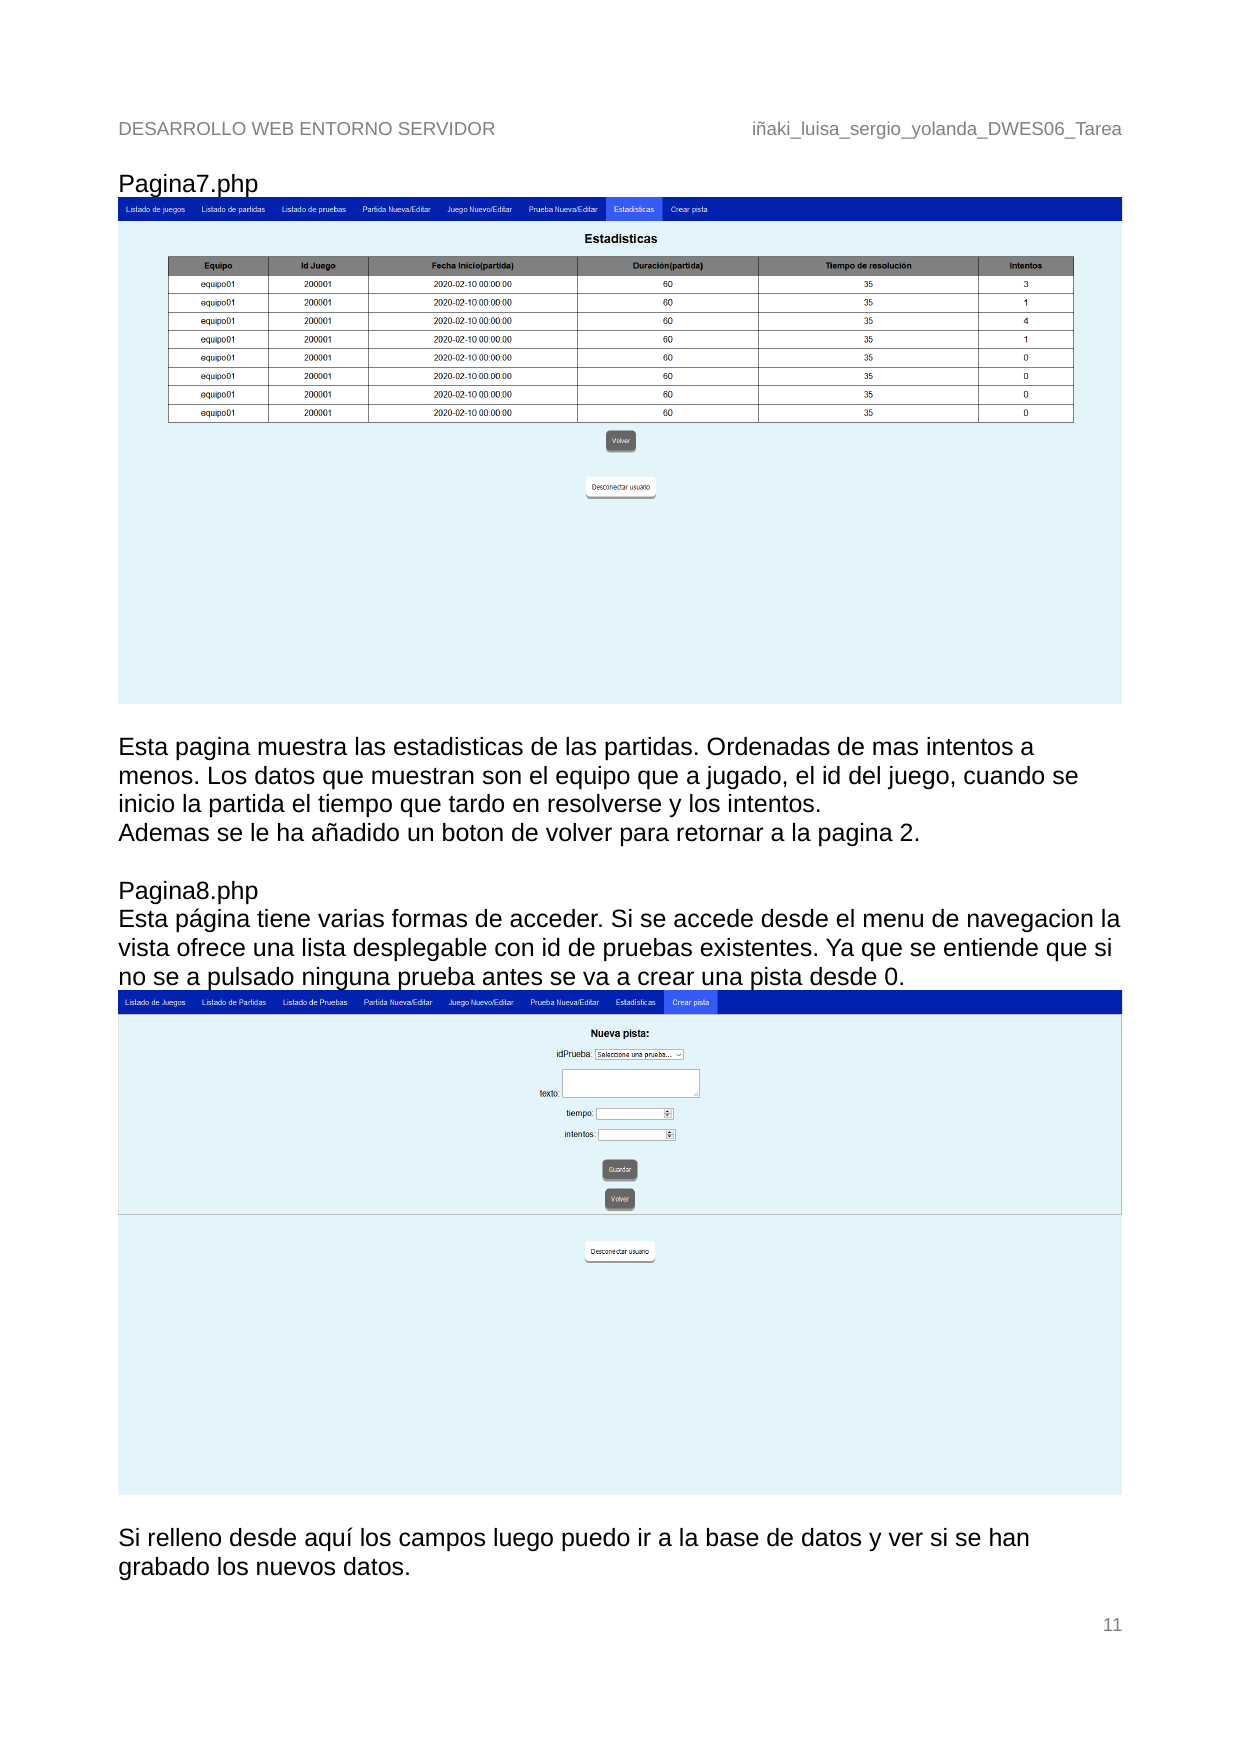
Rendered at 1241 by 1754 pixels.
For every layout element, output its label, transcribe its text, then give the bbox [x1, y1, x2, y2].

text Esta pagina muestra las estadisticas de las partidas. Ordenadas de mas intentos a menos. Los datos que muestran son el equipo que a jugado, el id del juego, cuando se inicio la partida el tiempo que tardo en resolverse y los intentos. [118, 732, 1122, 818]
text Esta página tiene varias formas de acceder. Si se accede desde el menu de navegacion la vista ofrece una lista desplegable con id de pruebas existentes. Ya que se entiende que si no se a pulsado ninguna prueba antes se va a crear una pista desde 0. [118, 904, 1122, 990]
text Si relleno desde aquí los campos luego puedo ir a la base de datos y ver si se han grabado los nuevos datos. [118, 1523, 1122, 1581]
picture [118, 197, 1123, 704]
picture [118, 990, 1123, 1495]
text Pagina7.php [118, 169, 1122, 197]
text Pagina8.php [118, 876, 1122, 904]
text Ademas se le ha añadido un boton de volver para retornar a la pagina 2. [118, 818, 1122, 847]
